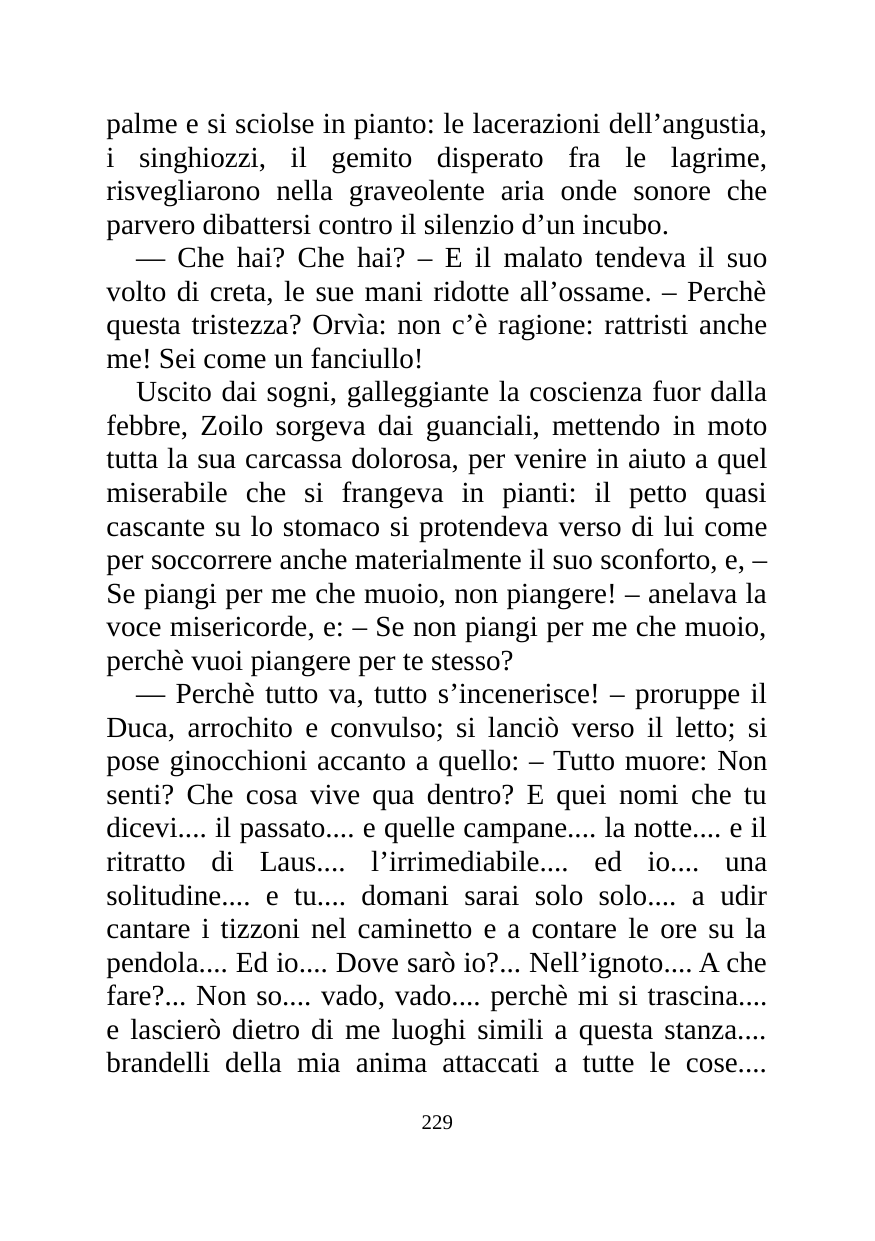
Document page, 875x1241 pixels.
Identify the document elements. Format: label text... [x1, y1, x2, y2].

text — Perchè tutto va, tutto s’incenerisce! – proruppe il Duca, arrochito e convulso; si lanciò verso il letto; si pose ginocchioni accanto a quello: – Tutto muore: Non senti? Che cosa vive qua dentro? E quei nomi che tu dicevi.... il passato.... e quelle campane.... la notte.... e il ritratto di Laus.... l’irrimediabile.... ed io.... una solitudine.... e tu.... domani sarai solo solo.... a udir cantare i tizzoni nel caminetto e a contare le ore su la pendola.... Ed io.... Dove sarò io?... Nell’ignoto.... A che fare?... Non so.... vado, vado.... perchè mi si trascina.... e lascierò dietro di me luoghi simili a questa stanza.... brandelli della mia anima attaccati a tutte le cose.... [106, 676, 768, 1079]
text — Che hai? Che hai? – E il malato tendeva il suo volto di creta, le sue mani ridotte all’ossame. – Perchè questa tristezza? Orvìa: non c’è ragione: rattristi anche me! Sei come un fanciullo! [106, 240, 768, 374]
text palme e si sciolse in pianto: le lacerazioni dell’angustia, i singhiozzi, il gemito disperato fra le lagrime, risvegliarono nella graveolente aria onde sonore che parvero dibattersi contro il silenzio d’un incubo. [106, 106, 768, 240]
text Uscito dai sogni, galleggiante la coscienza fuor dalla febbre, Zoilo sorgeva dai guanciali, mettendo in moto tutta la sua carcassa dolorosa, per venire in aiuto a quel miserabile che si frangeva in pianti: il petto quasi cascante su lo stomaco si protendeva verso di lui come per soccorrere anche materialmente il suo sconforto, e, – Se piangi per me che muoio, non piangere! – anelava la voce misericorde, e: – Se non piangi per me che muoio, perchè vuoi piangere per te stesso? [106, 374, 768, 676]
